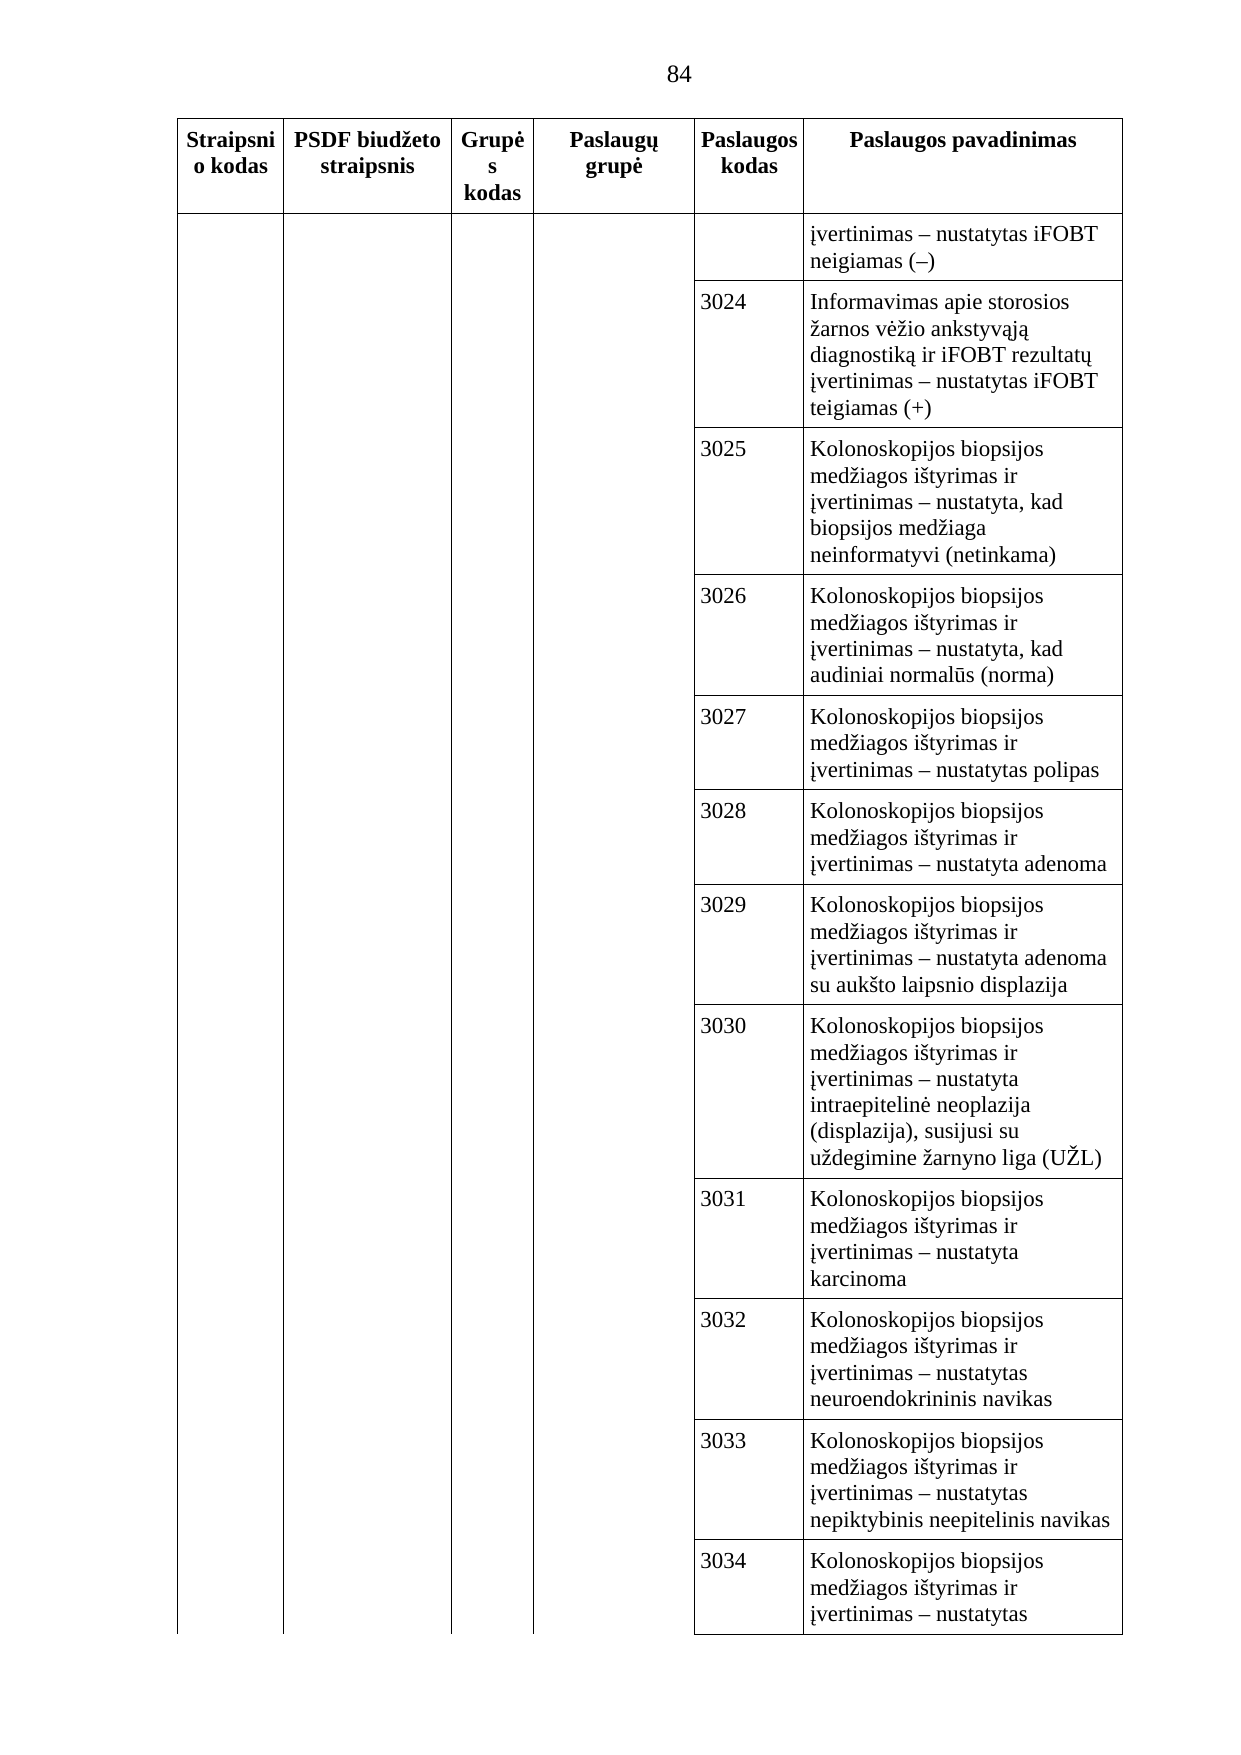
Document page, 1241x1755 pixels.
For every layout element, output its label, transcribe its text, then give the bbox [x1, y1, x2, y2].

table_cell Kolonoskopijos biopsijos medžiagos ištyrimas ir įvertinimas – nustatytas neuroendokrininis navikas [804, 1299, 1122, 1419]
table_cell Kolonoskopijos biopsijos medžiagos ištyrimas ir įvertinimas – nustatyta adenoma [804, 790, 1122, 883]
table_cell [178, 884, 283, 1004]
table_cell [284, 695, 451, 789]
table_cell [452, 1539, 533, 1633]
table_cell [452, 214, 533, 280]
table_cell [178, 1298, 283, 1419]
table_cell [178, 695, 283, 789]
table_cell Kolonoskopijos biopsijos medžiagos ištyrimas ir įvertinimas – nustatyta adenoma su aukšto laipsnio displazija [804, 885, 1122, 1004]
table_cell [178, 1004, 283, 1177]
table_cell [284, 1539, 451, 1633]
table_cell [284, 574, 451, 695]
table_cell [534, 1178, 694, 1298]
table_cell [178, 1419, 283, 1539]
table_cell [452, 280, 533, 427]
table_cell [284, 280, 451, 427]
table_cell Kolonoskopijos biopsijos medžiagos ištyrimas ir įvertinimas – nustatytas [804, 1540, 1122, 1633]
table_cell [534, 789, 694, 883]
table_cell [534, 280, 694, 427]
table_cell [534, 1004, 694, 1177]
table_cell [452, 427, 533, 574]
table_cell Kolonoskopijos biopsijos medžiagos ištyrimas ir įvertinimas – nustatyta, kad audiniai normalūs (norma) [804, 575, 1122, 695]
table_cell [452, 1178, 533, 1298]
table_cell [534, 884, 694, 1004]
table_cell Informavimas apie storosios žarnos vėžio ankstyvąją diagnostiką ir iFOBT rezultatų įvertinimas – nustatytas iFOBT teigiamas (+) [804, 281, 1122, 427]
table_cell [695, 214, 803, 280]
table_cell Kolonoskopijos biopsijos medžiagos ištyrimas ir įvertinimas – nustatyta karcinoma [804, 1179, 1122, 1298]
table_cell [534, 1298, 694, 1419]
table_cell [284, 214, 451, 280]
table_cell [178, 574, 283, 695]
table_cell [178, 1178, 283, 1298]
table_cell Kolonoskopijos biopsijos medžiagos ištyrimas ir įvertinimas – nustatytas polipas [804, 696, 1122, 789]
table_cell [284, 427, 451, 574]
table_cell [284, 1419, 451, 1539]
table_cell 3028 [695, 790, 803, 883]
table_cell [178, 214, 283, 280]
table_cell [452, 1004, 533, 1177]
table_cell [284, 1298, 451, 1419]
table_cell [452, 1419, 533, 1539]
table_cell 3029 [695, 885, 803, 1004]
table_cell [452, 884, 533, 1004]
table_header Grupės kodas [452, 119, 533, 212]
table_cell 3034 [695, 1540, 803, 1633]
table_cell [534, 1419, 694, 1539]
table_cell įvertinimas – nustatytas iFOBT neigiamas (–) [804, 214, 1122, 280]
table_cell 3027 [695, 696, 803, 789]
table_cell [534, 695, 694, 789]
table_cell [534, 1539, 694, 1633]
table_cell 3032 [695, 1299, 803, 1419]
table_header Straipsnio kodas [178, 119, 283, 212]
table_cell [284, 884, 451, 1004]
table_cell [452, 574, 533, 695]
table_cell [284, 1004, 451, 1177]
table_cell [178, 427, 283, 574]
table_header Paslaugos pavadinimas [804, 119, 1122, 212]
table_cell [534, 574, 694, 695]
table_header Paslaugų grupė [534, 119, 694, 212]
table_cell 3025 [695, 428, 803, 574]
table_cell Kolonoskopijos biopsijos medžiagos ištyrimas ir įvertinimas – nustatyta intraepitelinė neoplazija (displazija), susijusi su uždegimine žarnyno liga (UŽL) [804, 1005, 1122, 1177]
table_cell [534, 427, 694, 574]
table_cell Kolonoskopijos biopsijos medžiagos ištyrimas ir įvertinimas – nustatytas nepiktybinis neepitelinis navikas [804, 1420, 1122, 1539]
table_header Paslaugos kodas [695, 119, 803, 212]
table_cell [178, 1539, 283, 1633]
table_header PSDF biudžeto straipsnis [284, 119, 451, 212]
table_cell [284, 789, 451, 883]
table_cell 3026 [695, 575, 803, 695]
table_cell [178, 789, 283, 883]
table_cell 3024 [695, 281, 803, 427]
table_cell 3033 [695, 1420, 803, 1539]
table_cell Kolonoskopijos biopsijos medžiagos ištyrimas ir įvertinimas – nustatyta, kad biopsijos medžiaga neinformatyvi (netinkama) [804, 428, 1122, 574]
table_cell 3030 [695, 1005, 803, 1177]
table_cell 3031 [695, 1179, 803, 1298]
table_cell [178, 280, 283, 427]
table_cell [452, 1298, 533, 1419]
table_cell [452, 695, 533, 789]
table_cell [452, 789, 533, 883]
table_cell [534, 214, 694, 280]
table_cell [284, 1178, 451, 1298]
